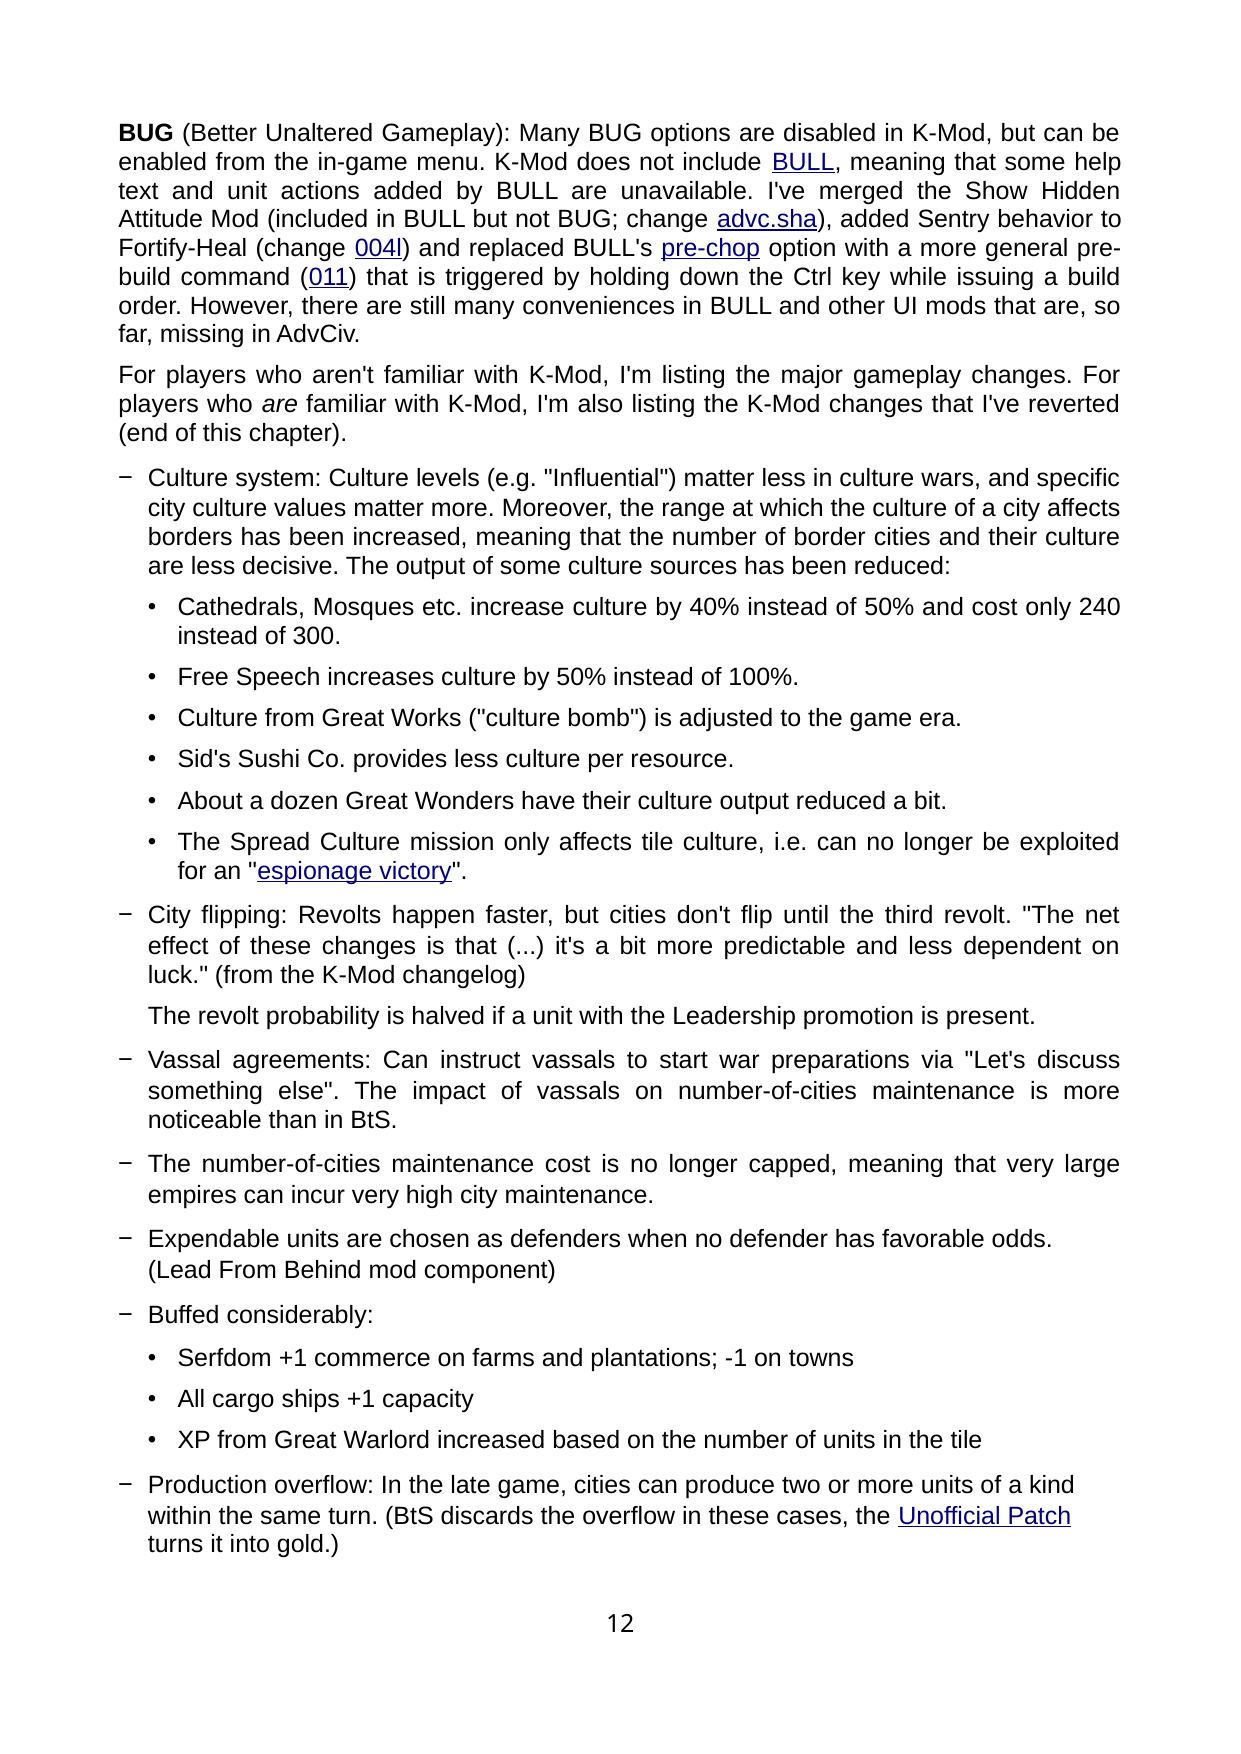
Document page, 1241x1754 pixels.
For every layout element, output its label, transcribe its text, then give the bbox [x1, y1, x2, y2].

list Expendable units are chosen as defenders when no defender has favorable odds. (Lead From Behind mod component) [118, 1221, 1122, 1284]
list The revolt probability is halved if a unit with the Leadership promotion is present. [118, 1001, 1122, 1029]
list Cathedrals, Mosques etc. increase culture by 40% instead of 50% and cost only 240 instead of 300. [148, 592, 1122, 649]
list The Spread Culture mission only affects tile culture, i.e. can no longer be exploited for an "espionage victory". [148, 827, 1122, 884]
list Free Speech increases culture by 50% instead of 100%. [148, 662, 1122, 691]
list About a dozen Great Wonders have their culture output reduced a bit. [148, 786, 1122, 814]
text BUG (Better Unaltered Gameplay): Many BUG options are disabled in K-Mod, but can be enabled from the in-game menu. K-Mod does not include BULL, meaning that some help text and unit actions added by BULL are unavailable. I've merged the Show Hidden Attitude Mod (included in BULL but not BUG; change advc.sha), added Sentry behavior to Fortify-Heal (change 004l) and replaced BULL's pre-chop option with a more general pre-build command (011) that is triggered by holding down the Ctrl key while issuing a build order. However, there are still many conveniences in BULL and other UI mods that are, so far, missing in AdvCiv. [118, 118, 1122, 348]
list The number-of-cities maintenance cost is no longer capped, meaning that very large empires can incur very high city maintenance. [118, 1146, 1122, 1209]
list Production overflow: In the late game, cities can produce two or more units of a kind within the same turn. (BtS discards the overflow in these cases, the Unofficial Patch turns it into gold.) [118, 1467, 1122, 1558]
text For players who aren't familiar with K-Mod, I'm listing the major gameplay changes. For players who are familiar with K-Mod, I'm also listing the K-Mod changes that I've reverted (end of this chapter). [118, 361, 1122, 447]
list All cargo ships +1 capacity [148, 1384, 1122, 1413]
list Culture system: Culture levels (e.g. "Influential") matter less in culture wars, and specific city culture values matter more. Moreover, the range at which the culture of a city affects borders has been increased, meaning that the number of border cities and their culture are less decisive. The output of some culture sources has been reduced: [118, 459, 1122, 579]
list Culture from Great Works ("culture bomb") is adjusted to the game era. [148, 703, 1122, 732]
list City flipping: Revolts happen faster, but cities don't flip until the third revolt. "The net effect of these changes is that (...) it's a bit more predictable and less dependent on luck." (from the K-Mod changelog) [118, 897, 1122, 988]
list Serfdom +1 commerce on farms and plantations; -1 on towns [148, 1343, 1122, 1372]
list Vassal agreements: Can instruct vassals to start war preparations via "Let's discuss something else". The impact of vassals on number-of-cities maintenance is more noticeable than in BtS. [118, 1042, 1122, 1133]
list XP from Great Warlord increased based on the number of units in the tile [148, 1425, 1122, 1454]
list Sid's Sushi Co. provides less culture per resource. [148, 744, 1122, 773]
list Buffed considerably: [118, 1296, 1122, 1330]
